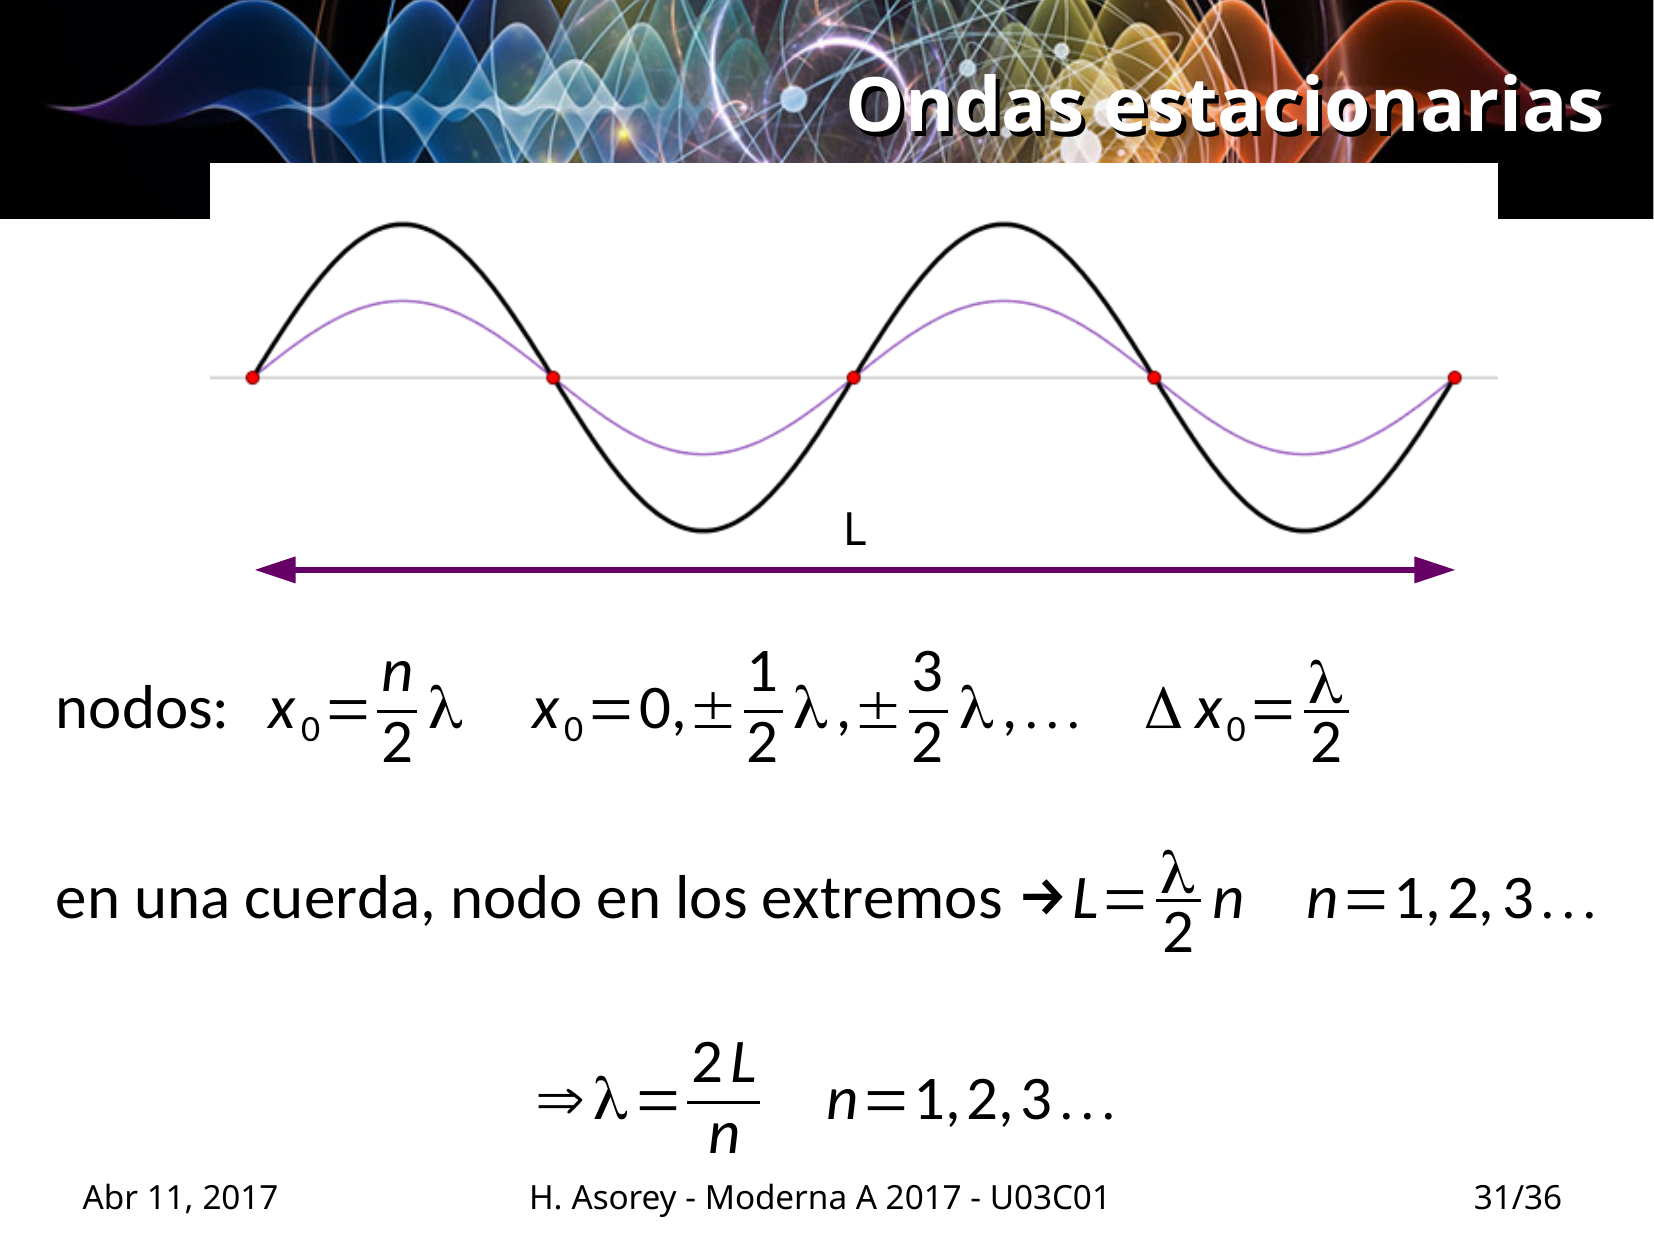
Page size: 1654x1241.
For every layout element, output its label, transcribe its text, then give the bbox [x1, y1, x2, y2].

title Ondas estacionarias [45, 15, 1606, 191]
picture [0, 0, 1654, 593]
chart [49, 645, 1606, 1169]
